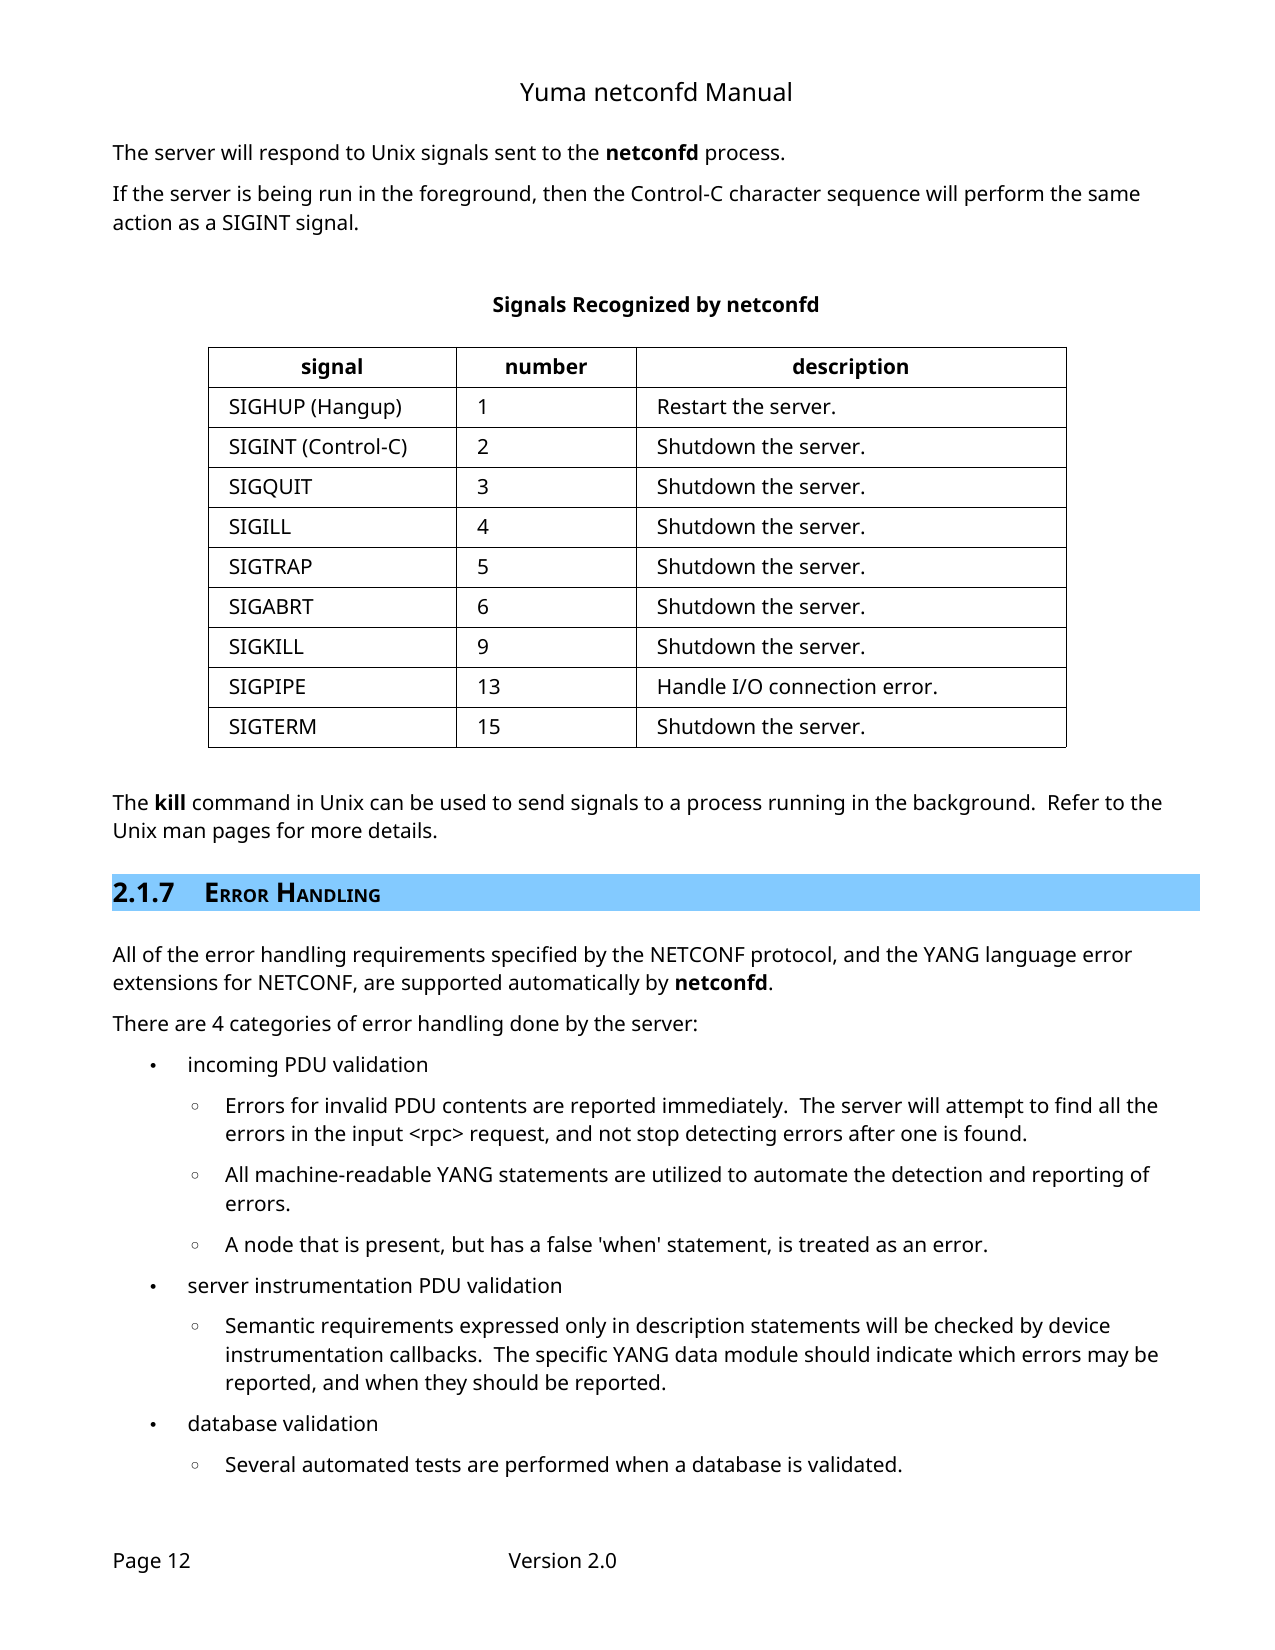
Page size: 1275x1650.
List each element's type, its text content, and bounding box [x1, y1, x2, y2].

table_header signal [209, 348, 456, 387]
list All machine-readable YANG statements are utilized to automate the detection and reporting of errors. [187, 1160, 1200, 1217]
table_cell Handle I/O connection error. [637, 668, 1066, 707]
table_cell Shutdown the server. [637, 588, 1066, 627]
text There are 4 categories of error handling done by the server: [112, 1009, 1200, 1038]
table_cell Shutdown the server. [637, 468, 1066, 507]
table_cell Shutdown the server. [637, 428, 1066, 467]
table_cell 1 [457, 388, 636, 427]
table_cell Shutdown the server. [637, 548, 1066, 587]
list Several automated tests are performed when a database is validated. [187, 1450, 1200, 1479]
table_cell SIGHUP (Hangup) [209, 388, 456, 427]
text The kill command in Unix can be used to send signals to a process running in the background. Refer to the Unix man pages for more details. [112, 788, 1200, 844]
table_cell Shutdown the server. [637, 508, 1066, 547]
table_cell 3 [457, 468, 636, 507]
table_header description [637, 348, 1066, 387]
table_cell SIGILL [209, 508, 456, 547]
table_cell SIGTRAP [209, 548, 456, 587]
subtitle Error Handling [112, 874, 1200, 911]
table_cell Restart the server. [637, 388, 1066, 427]
table_cell 6 [457, 588, 636, 627]
list Semantic requirements expressed only in description statements will be checked by device instrumentation callbacks. The specific YANG data module should indicate which errors may be reported, and when they should be reported. [187, 1312, 1200, 1397]
subtitle Signals Recognized by netconfd [127, 290, 1185, 318]
text All of the error handling requirements specified by the NETCONF protocol, and the YANG language error extensions for NETCONF, are supported automatically by netconfd. [112, 940, 1200, 997]
table_cell 9 [457, 628, 636, 667]
list Errors for invalid PDU contents are reported immediately. The server will attempt to find all the errors in the input <rpc> request, and not stop detecting errors after one is found. [187, 1091, 1200, 1148]
table_cell 13 [457, 668, 636, 707]
list database validation [150, 1409, 1200, 1438]
list incoming PDU validation [150, 1050, 1200, 1078]
table_cell SIGKILL [209, 628, 456, 667]
text If the server is being run in the foreground, then the Control-C character sequence will perform the same action as a SIGINT signal. [112, 179, 1200, 236]
list server instrumentation PDU validation [150, 1271, 1200, 1299]
table_cell 2 [457, 428, 636, 467]
table_cell SIGABRT [209, 588, 456, 627]
table_cell SIGINT (Control-C) [209, 428, 456, 467]
table_cell 5 [457, 548, 636, 587]
table_cell Shutdown the server. [637, 628, 1066, 667]
table_cell SIGQUIT [209, 468, 456, 507]
list A node that is present, but has a false 'when' statement, is treated as an error. [187, 1230, 1200, 1258]
table_cell SIGTERM [209, 708, 456, 747]
table_cell 4 [457, 508, 636, 547]
table_cell Shutdown the server. [637, 708, 1066, 747]
table_cell SIGPIPE [209, 668, 456, 707]
table_header number [457, 348, 636, 387]
text The server will respond to Unix signals sent to the netconfd process. [112, 138, 1200, 167]
table_cell 15 [457, 708, 636, 747]
